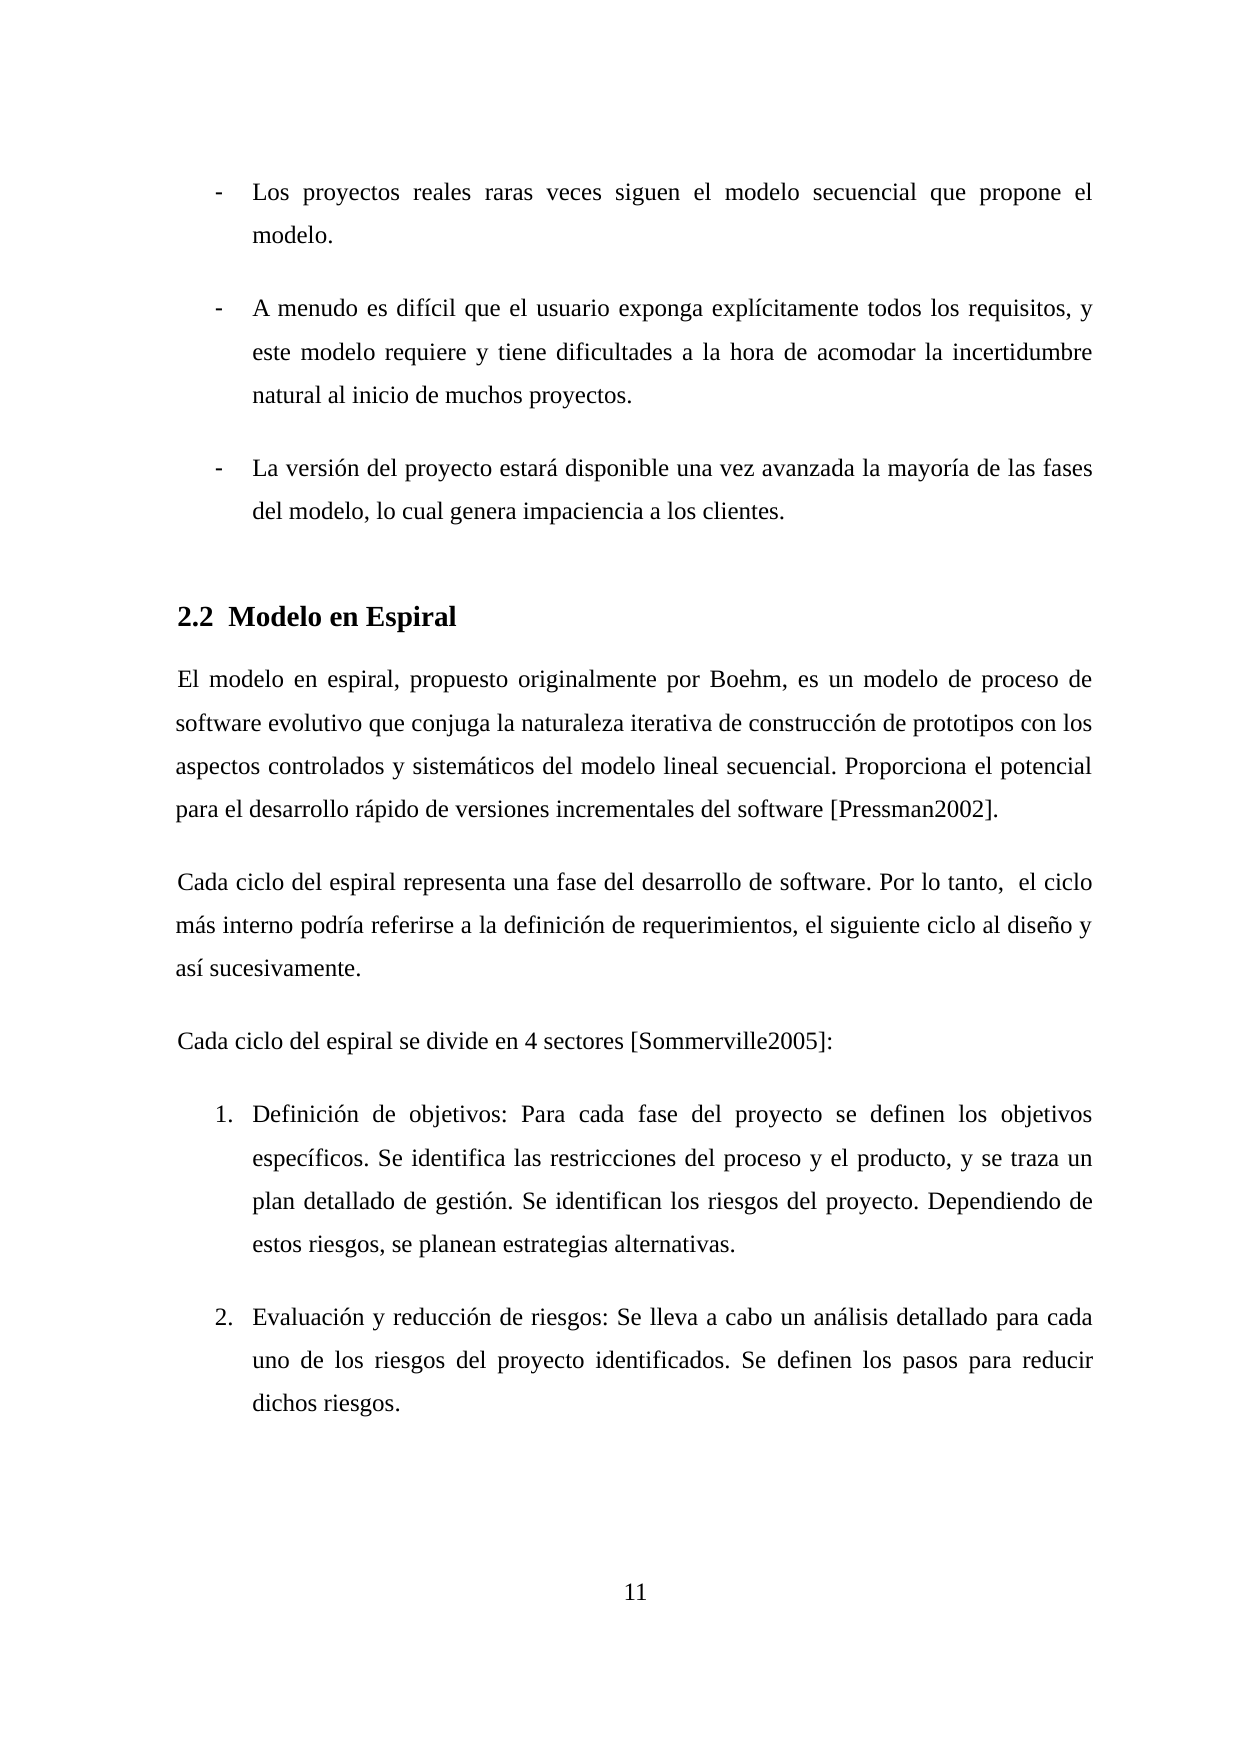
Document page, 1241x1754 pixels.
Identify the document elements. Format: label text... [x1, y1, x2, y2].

text Cada ciclo del espiral representa una fase del desarrollo de software. Por lo tanto, el ciclo más interno podría referirse a la definición de requerimientos, el siguiente ciclo al diseño y así sucesivamente. [175, 867, 1093, 982]
list Evaluación y reducción de riesgos: Se lleva a cabo un análisis detallado para cada uno de los riesgos del proyecto identificados. Se definen los pasos para reducir dichos riesgos. [214, 1302, 1093, 1417]
list A menudo es difícil que el usuario exponga explícitamente todos los requisitos, y este modelo requiere y tiene dificultades a la hora de acomodar la incertidumbre natural al inicio de muchos proyectos. [214, 293, 1093, 408]
list Definición de objetivos: Para cada fase del proyecto se definen los objetivos específicos. Se identifica las restricciones del proceso y el producto, y se traza un plan detallado de gestión. Se identifican los riesgos del proyecto. Dependiendo de estos riesgos, se planean estrategias alternativas. [214, 1099, 1093, 1258]
subtitle 2.2 Modelo en Espiral [177, 599, 1093, 633]
text Cada ciclo del espiral se divide en 4 sectores [Sommerville2005]: [175, 1026, 1093, 1055]
list La versión del proyecto estará disponible una vez avanzada la mayoría de las fases del modelo, lo cual genera impaciencia a los clientes. [214, 453, 1093, 525]
list Los proyectos reales raras veces siguen el modelo secuencial que propone el modelo. [214, 177, 1093, 249]
text El modelo en espiral, propuesto originalmente por Boehm, es un modelo de proceso de software evolutivo que conjuga la naturaleza iterativa de construcción de prototipos con los aspectos controlados y sistemáticos del modelo lineal secuencial. Proporciona el potencial para el desarrollo rápido de versiones incrementales del software [Pressman2002]. [175, 664, 1093, 823]
